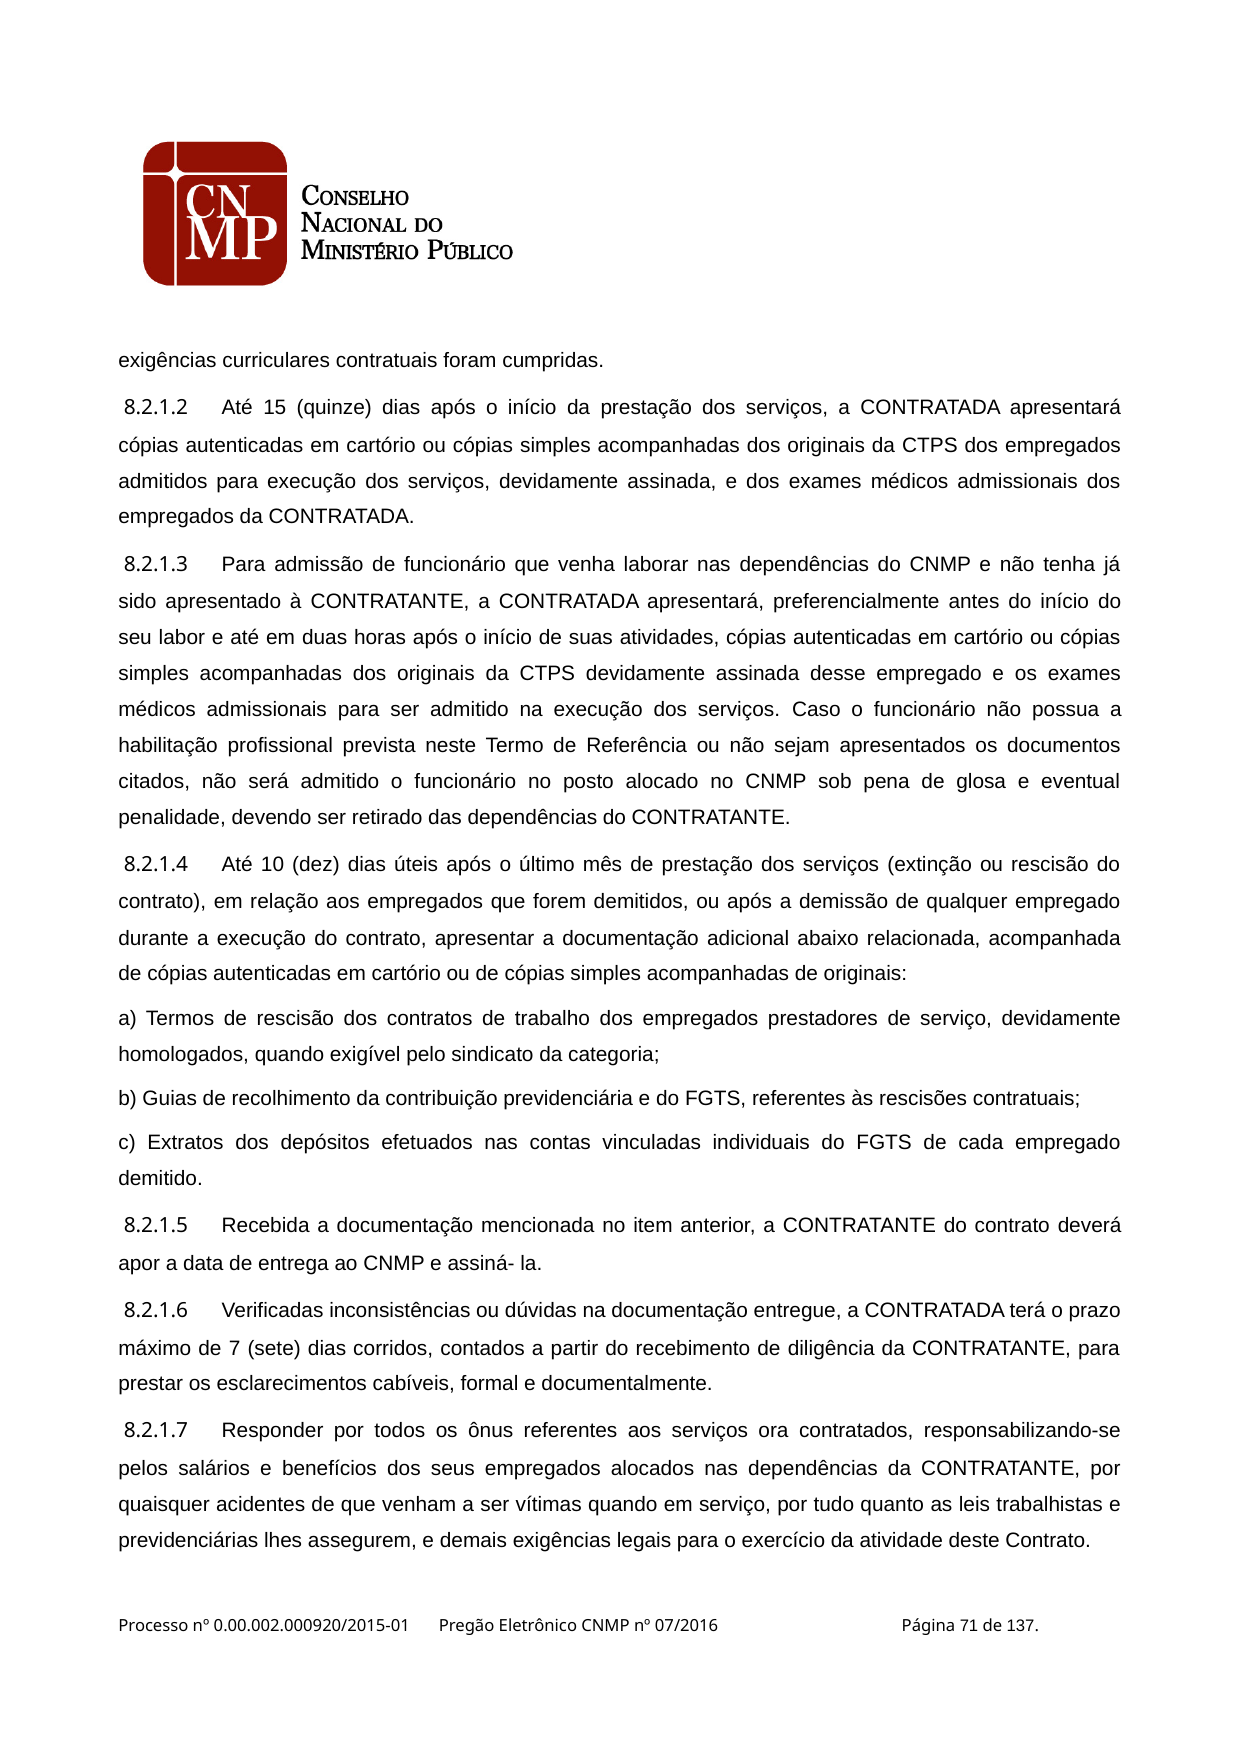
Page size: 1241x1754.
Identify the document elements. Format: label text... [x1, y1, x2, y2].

text b) Guias de recolhimento da contribuição previdenciária e do FGTS, referentes às rescisões contratuais; [118, 1086, 1122, 1110]
list Verificadas inconsistências ou dúvidas na documentação entregue, a CONTRATADA terá o prazo máximo de 7 (sete) dias corridos, contados a partir do recebimento de diligência da CONTRATANTE, para prestar os esclarecimentos cabíveis, formal e documentalmente. [118, 1295, 1122, 1395]
list Até 15 (quinze) dias após o início da prestação dos serviços, a CONTRATADA apresentará cópias autenticadas em cartório ou cópias simples acompanhadas dos originais da CTPS dos empregados admitidos para execução dos serviços, devidamente assinada, e dos exames médicos admissionais dos empregados da CONTRATADA. [118, 392, 1122, 528]
list Para admissão de funcionário que venha laborar nas dependências do CNMP e não tenha já sido apresentado à CONTRATANTE, a CONTRATADA apresentará, preferencialmente antes do início do seu labor e até em duas horas após o início de suas atividades, cópias autenticadas em cartório ou cópias simples acompanhadas dos originais da CTPS devidamente assinada desse empregado e os exames médicos admissionais para ser admitido na execução dos serviços. Caso o funcionário não possua a habilitação profissional prevista neste Termo de Referência ou não sejam apresentados os documentos citados, não será admitido o funcionário no posto alocado no CNMP sob pena de glosa e eventual penalidade, devendo ser retirado das dependências do CONTRATANTE. [118, 549, 1122, 829]
picture [118, 118, 529, 308]
list Recebida a documentação mencionada no item anterior, a CONTRATANTE do contrato deverá apor a data de entrega ao CNMP e assiná- la. [118, 1210, 1122, 1274]
list Até 10 (dez) dias úteis após o último mês de prestação dos serviços (extinção ou rescisão do contrato), em relação aos empregados que forem demitidos, ou após a demissão de qualquer empregado durante a execução do contrato, apresentar a documentação adicional abaixo relacionada, acompanhada de cópias autenticadas em cartório ou de cópias simples acompanhadas de originais: [118, 849, 1122, 985]
text exigências curriculares contratuais foram cumpridas. [118, 348, 1122, 372]
text a) Termos de rescisão dos contratos de trabalho dos empregados prestadores de serviço, devidamente homologados, quando exigível pelo sindicato da categoria; [118, 1006, 1122, 1065]
text c) Extratos dos depósitos efetuados nas contas vinculadas individuais do FGTS de cada empregado demitido. [118, 1130, 1122, 1190]
list Responder por todos os ônus referentes aos serviços ora contratados, responsabilizando-se pelos salários e benefícios dos seus empregados alocados nas dependências da CONTRATANTE, por quaisquer acidentes de que venham a ser vítimas quando em serviço, por tudo quanto as leis trabalhistas e previdenciárias lhes assegurem, e demais exigências legais para o exercício da atividade deste Contrato. [118, 1416, 1122, 1552]
